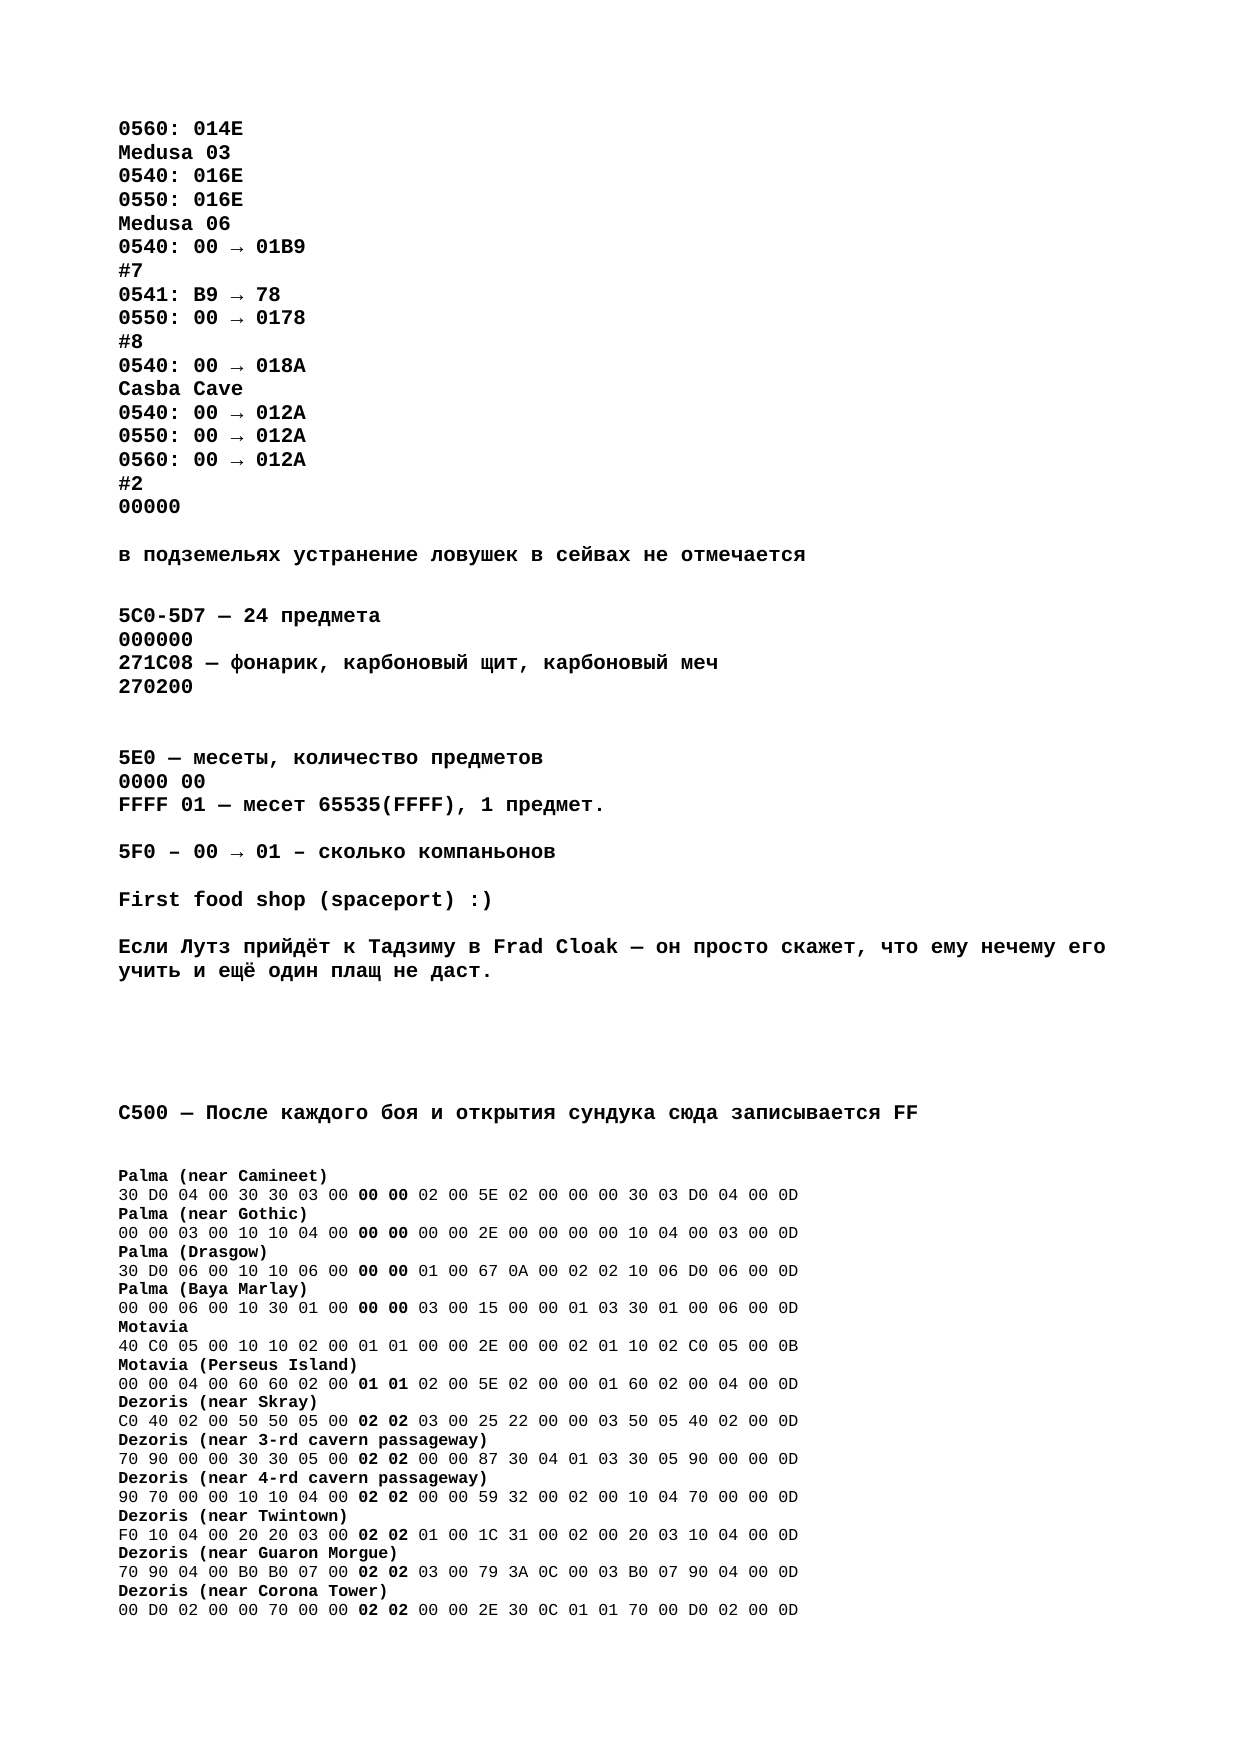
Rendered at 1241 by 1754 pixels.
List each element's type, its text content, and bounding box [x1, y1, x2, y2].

text 0540: 00 → 01B9 [118, 236, 1122, 260]
text 0550: 00 → 012A [118, 426, 1122, 449]
text 0541: B9 → 78 [118, 284, 1122, 307]
text Motavia (Perseus Island) [118, 1356, 1122, 1375]
text Palma (near Gothic) [118, 1206, 1122, 1224]
text 00 00 06 00 10 30 01 00 00 00 03 00 15 00 00 01 03 30 01 00 06 00 0D [118, 1300, 1122, 1319]
text #7 [118, 260, 1122, 284]
text 0560: 00 → 012A [118, 449, 1122, 473]
text #8 [118, 331, 1122, 354]
text 70 90 00 00 30 30 05 00 02 02 00 00 87 30 04 01 03 30 05 90 00 00 0D [118, 1451, 1122, 1469]
text Palma (Baya Marlay) [118, 1281, 1122, 1300]
text Dezoris (near Corona Tower) [118, 1583, 1122, 1601]
text 0540: 016E [118, 165, 1122, 189]
text Palma (near Camineet) [118, 1168, 1122, 1187]
text Dezoris (near 3-rd cavern passageway) [118, 1432, 1122, 1451]
text Medusa 03 [118, 142, 1122, 165]
text 00 D0 02 00 00 70 00 00 02 02 00 00 2E 30 0C 01 01 70 00 D0 02 00 0D [118, 1601, 1122, 1620]
text 0550: 00 → 0178 [118, 307, 1122, 331]
text 0540: 00 → 018A [118, 354, 1122, 378]
text 70 90 04 00 B0 B0 07 00 02 02 03 00 79 3A 0C 00 03 B0 07 90 04 00 0D [118, 1564, 1122, 1583]
text First food shop (spaceport) :) [118, 889, 1122, 912]
text Если Лутз прийдёт к Тадзиму в Frad Cloak — он просто скажет, что ему нечему его учить и ещё один плащ не даст. [118, 936, 1122, 983]
text 000000 [118, 629, 1122, 652]
text 270200 [118, 676, 1122, 700]
text #2 [118, 473, 1122, 496]
text Motavia [118, 1319, 1122, 1337]
text 30 D0 04 00 30 30 03 00 00 00 02 00 5E 02 00 00 00 30 03 D0 04 00 0D [118, 1187, 1122, 1206]
text 90 70 00 00 10 10 04 00 02 02 00 00 59 32 00 02 00 10 04 70 00 00 0D [118, 1488, 1122, 1507]
text F0 10 04 00 20 20 03 00 02 02 01 00 1C 31 00 02 00 20 03 10 04 00 0D [118, 1526, 1122, 1545]
text 271С08 — фонарик, карбоновый щит, карбоновый меч [118, 652, 1122, 676]
text 0560: 014E [118, 118, 1122, 142]
text 0540: 00 → 012A [118, 402, 1122, 426]
text в подземельях устранение ловушек в сейвах не отмечается [118, 544, 1122, 567]
text 0000 00 [118, 771, 1122, 794]
text C0 40 02 00 50 50 05 00 02 02 03 00 25 22 00 00 03 50 05 40 02 00 0D [118, 1413, 1122, 1432]
text Casba Cave [118, 378, 1122, 402]
text C500 — После каждого боя и открытия сундука сюда записывается FF [118, 1102, 1122, 1125]
text 00 00 03 00 10 10 04 00 00 00 00 00 2E 00 00 00 00 10 04 00 03 00 0D [118, 1224, 1122, 1243]
text Dezoris (near Guaron Morgue) [118, 1545, 1122, 1564]
text Dezoris (near Twintown) [118, 1507, 1122, 1526]
text 00000 [118, 496, 1122, 520]
text 30 D0 06 00 10 10 06 00 00 00 01 00 67 0A 00 02 02 10 06 D0 06 00 0D [118, 1262, 1122, 1281]
text Medusa 06 [118, 213, 1122, 236]
text Dezoris (near 4-rd cavern passageway) [118, 1469, 1122, 1488]
text FFFF 01 — месет 65535(FFFF), 1 предмет. [118, 794, 1122, 818]
text 00 00 04 00 60 60 02 00 01 01 02 00 5E 02 00 00 01 60 02 00 04 00 0D [118, 1375, 1122, 1394]
text 5E0 — месеты, количество предметов [118, 747, 1122, 771]
text Palma (Drasgow) [118, 1243, 1122, 1262]
text 5C0-5D7 — 24 предмета [118, 605, 1122, 629]
text Dezoris (near Skray) [118, 1394, 1122, 1413]
text 0550: 016E [118, 189, 1122, 213]
text 5F0 – 00 → 01 – сколько компаньонов [118, 842, 1122, 865]
text 40 C0 05 00 10 10 02 00 01 01 00 00 2E 00 00 02 01 10 02 C0 05 00 0B [118, 1337, 1122, 1356]
